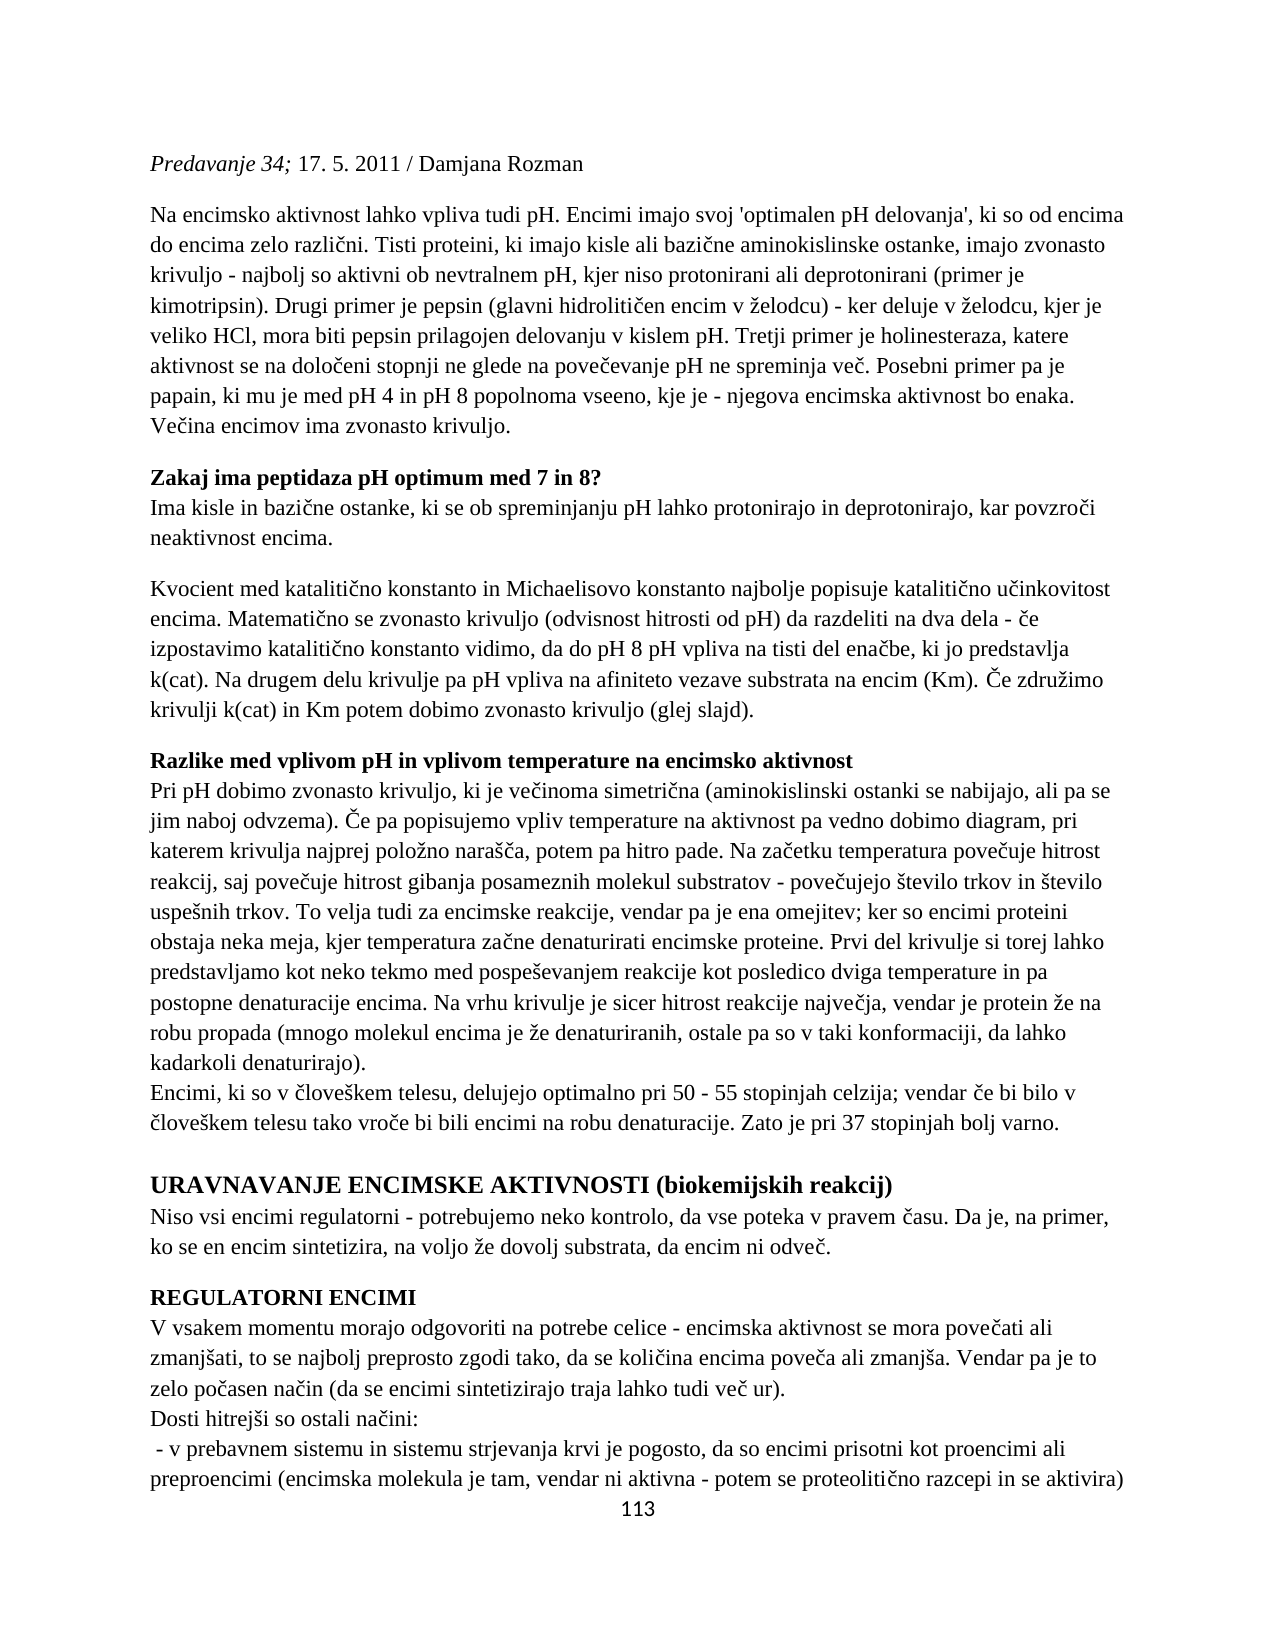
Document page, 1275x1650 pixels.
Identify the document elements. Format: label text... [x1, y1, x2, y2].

text Razlike med vplivom pH in vplivom temperature na encimsko aktivnost Pri pH dobimo zvonasto krivuljo, ki je večinoma simetrična (aminokislinski ostanki se nabijajo, ali pa se jim naboj odvzema). Če pa popisujemo vpliv temperature na aktivnost pa vedno dobimo diagram, pri katerem krivulja najprej položno narašča, potem pa hitro pade. Na začetku temperatura povečuje hitrost reakcij, saj povečuje hitrost gibanja posameznih molekul substratov - povečujejo število trkov in število uspešnih trkov. To velja tudi za encimske reakcije, vendar pa je ena omejitev; ker so encimi proteini obstaja neka meja, kjer temperatura začne denaturirati encimske proteine. Prvi del krivulje si torej lahko predstavljamo kot neko tekmo med pospeševanjem reakcije kot posledico dviga temperature in pa postopne denaturacije encima. Na vrhu krivulje je sicer hitrost reakcije največja, vendar je protein že na robu propada (mnogo molekul encima je že denaturiranih, ostale pa so v taki konformaciji, da lahko kadarkoli denaturirajo). Encimi, ki so v človeškem telesu, delujejo optimalno pri 50 - 55 stopinjah celzija; vendar če bi bilo v človeškem telesu tako vroče bi bili encimi na robu denaturacije. Zato je pri 37 stopinjah bolj varno. URAVNAVANJE ENCIMSKE AKTIVNOSTI (biokemijskih reakcij) Niso vsi encimi regulatorni - potrebujemo neko kontrolo, da vse poteka v pravem času. Da je, na primer, ko se en encim sintetizira, na voljo že dovolj substrata, da encim ni odveč. [150, 747, 1125, 1259]
text Zakaj ima peptidaza pH optimum med 7 in 8? Ima kisle in bazične ostanke, ki se ob spreminjanju pH lahko protonirajo in deprotonirajo, kar povzroči neaktivnost encima. [150, 463, 1125, 550]
text Predavanje 34; 17. 5. 2011 / Damjana Rozman [150, 150, 1125, 176]
text Na encimsko aktivnost lahko vpliva tudi pH. Encimi imajo svoj 'optimalen pH delovanja', ki so od encima do encima zelo različni. Tisti proteini, ki imajo kisle ali bazične aminokislinske ostanke, imajo zvonasto krivuljo - najbolj so aktivni ob nevtralnem pH, kjer niso protonirani ali deprotonirani (primer je kimotripsin). Drugi primer je pepsin (glavni hidrolitičen encim v želodcu) - ker deluje v želodcu, kjer je veliko HCl, mora biti pepsin prilagojen delovanju v kislem pH. Tretji primer je holinesteraza, katere aktivnost se na določeni stopnji ne glede na povečevanje pH ne spreminja več. Posebni primer pa je papain, ki mu je med pH 4 in pH 8 popolnoma vseeno, kje je - njegova encimska aktivnost bo enaka. Večina encimov ima zvonasto krivuljo. [150, 201, 1125, 439]
text Kvocient med katalitično konstanto in Michaelisovo konstanto najbolje popisuje katalitično učinkovitost encima. Matematično se zvonasto krivuljo (odvisnost hitrosti od pH) da razdeliti na dva dela - če izpostavimo katalitično konstanto vidimo, da do pH 8 pH vpliva na tisti del enačbe, ki jo predstavlja k(cat). Na drugem delu krivulje pa pH vpliva na afiniteto vezave substrata na encim (Km). Če združimo krivulji k(cat) in Km potem dobimo zvonasto krivuljo (glej slajd). [150, 575, 1125, 722]
text REGULATORNI ENCIMI V vsakem momentu morajo odgovoriti na potrebe celice - encimska aktivnost se mora povečati ali zmanjšati, to se najbolj preprosto zgodi tako, da se količina encima poveča ali zmanjša. Vendar pa je to zelo počasen način (da se encimi sintetizirajo traja lahko tudi več ur). Dosti hitrejši so ostali načini: - v prebavnem sistemu in sistemu strjevanja krvi je pogosto, da so encimi prisotni kot proencimi ali preproencimi (encimska molekula je tam, vendar ni aktivna - potem se proteolitično razcepi in se aktivira) [150, 1284, 1125, 1492]
